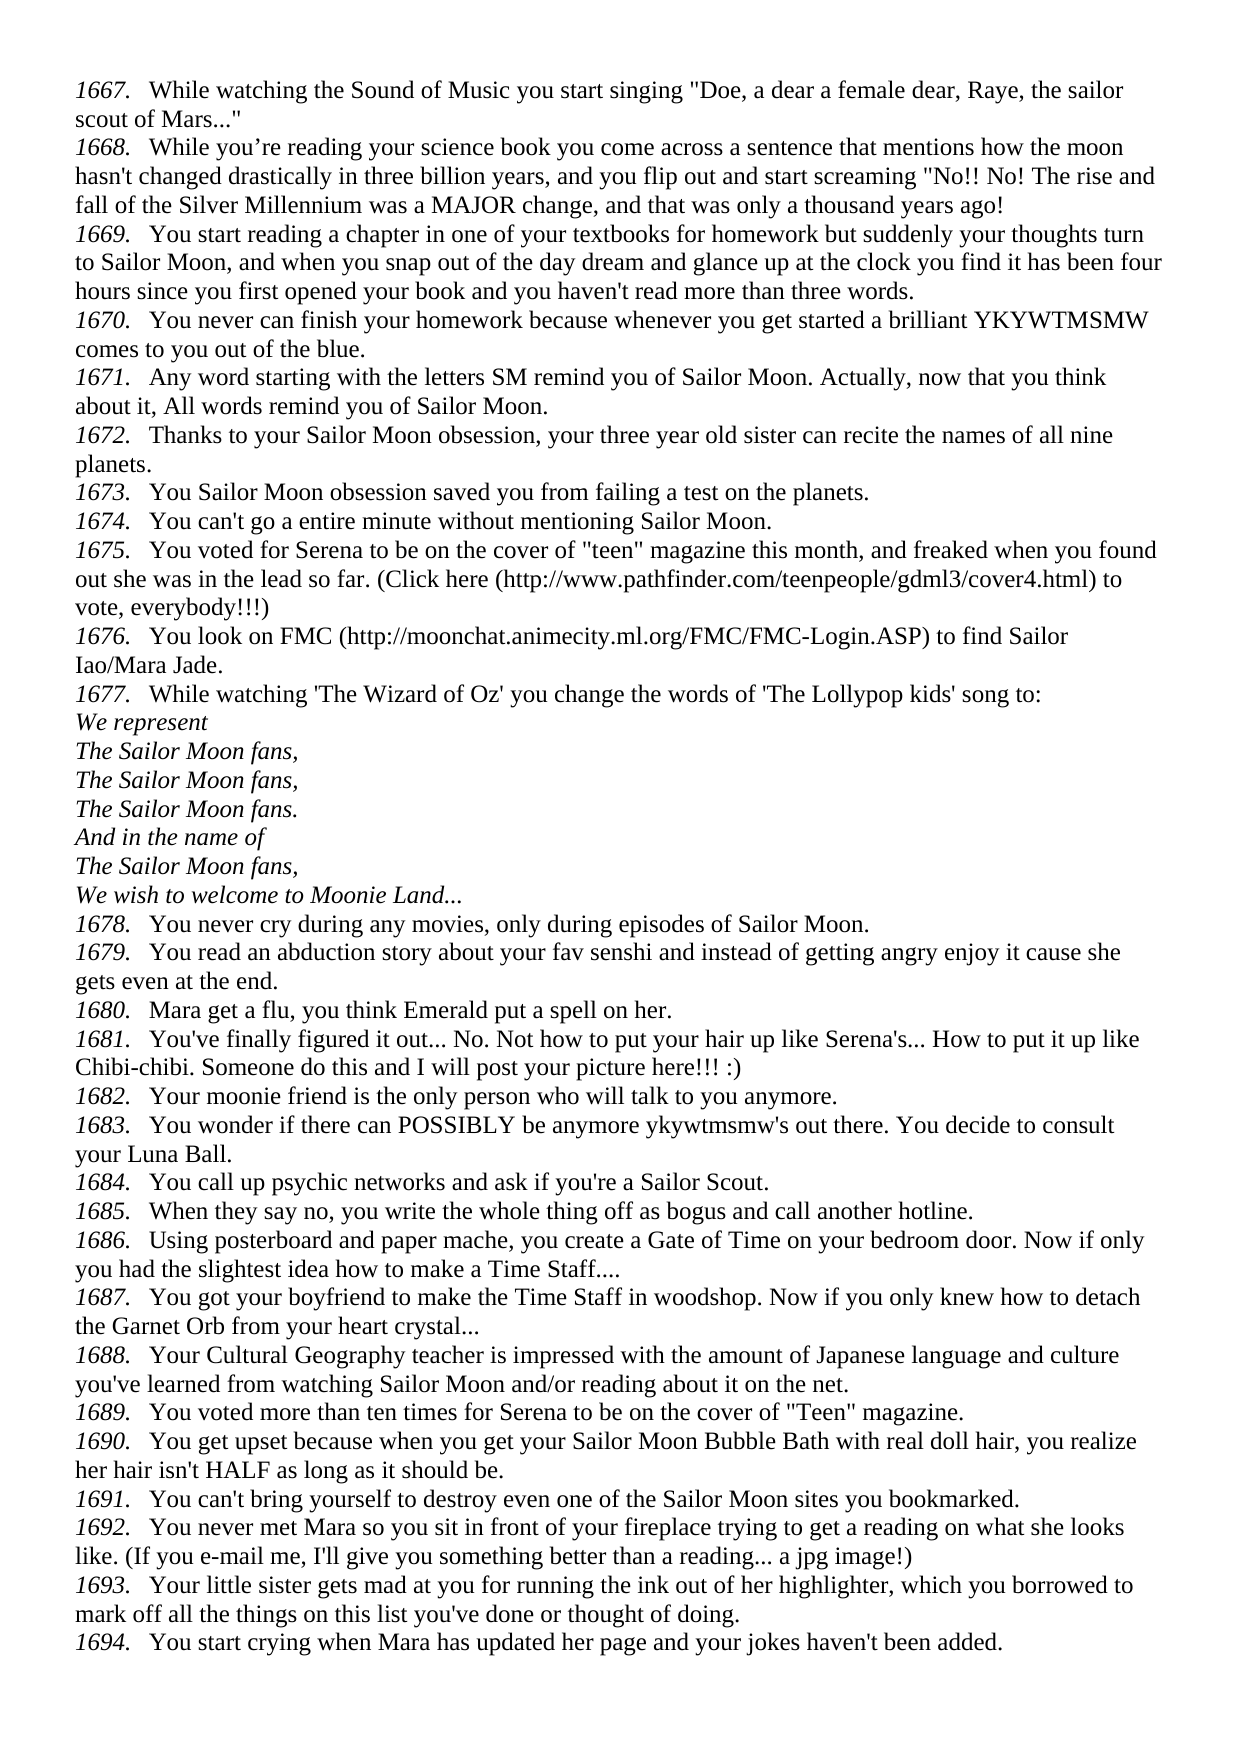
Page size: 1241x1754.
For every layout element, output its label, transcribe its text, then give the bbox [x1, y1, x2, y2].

list You start crying when Mara has updated her page and your jokes haven't been added. [75, 1627, 1165, 1656]
list Your Cultural Geography teacher is impressed with the amount of Japanese language and culture you've learned from watching Sailor Moon and/or reading about it on the net. [75, 1340, 1165, 1397]
list You can't bring yourself to destroy even one of the Sailor Moon sites you bookmarked. [75, 1484, 1165, 1512]
list While you’re reading your science book you come across a sentence that mentions how the moon hasn't changed drastically in three billion years, and you flip out and start screaming "No!! No! The rise and fall of the Silver Millennium was a MAJOR change, and that was only a thousand years ago! [75, 132, 1165, 219]
list You never met Mara so you sit in front of your fireplace trying to get a reading on what she looks like. (If you e-mail me, I'll give you something better than a reading... a jpg image!) [75, 1512, 1165, 1570]
list Using posterboard and paper mache, you create a Gate of Time on your bedroom door. Now if only you had the slightest idea how to make a Time Staff.... [75, 1225, 1165, 1282]
list Mara get a flu, you think Emerald put a spell on her. [75, 995, 1165, 1024]
list You can't go a entire minute without mentioning Sailor Moon. [75, 506, 1165, 535]
list You read an abduction story about your fav senshi and instead of getting angry enjoy it cause she gets even at the end. [75, 937, 1165, 995]
list You Sailor Moon obsession saved you from failing a test on the planets. [75, 477, 1165, 506]
list You've finally figured it out... No. Not how to put your hair up like Serena's... How to put it up like Chibi-chibi. Someone do this and I will post your picture here!!! :) [75, 1024, 1165, 1081]
list You call up psychic networks and ask if you're a Sailor Scout. [75, 1167, 1165, 1196]
list While watching 'The Wizard of Oz' you change the words of 'The Lollypop kids' song to: We represent The Sailor Moon fans, The Sailor Moon fans, The Sailor Moon fans. And in the name of The Sailor Moon fans, We wish to welcome to Moonie Land... [75, 679, 1165, 909]
list You get upset because when you get your Sailor Moon Bubble Bath with real doll hair, you realize her hair isn't HALF as long as it should be. [75, 1426, 1165, 1484]
list You wonder if there can POSSIBLY be anymore ykywtmsmw's out there. You decide to consult your Luna Ball. [75, 1110, 1165, 1167]
list You never cry during any movies, only during episodes of Sailor Moon. [75, 909, 1165, 937]
list While watching the Sound of Music you start singing "Doe, a dear a female dear, Raye, the sailor scout of Mars..." [75, 75, 1165, 132]
list You got your boyfriend to make the Time Staff in woodshop. Now if you only knew how to detach the Garnet Orb from your heart crystal... [75, 1282, 1165, 1340]
list You voted more than ten times for Serena to be on the cover of "Teen" magazine. [75, 1397, 1165, 1426]
list You look on FMC (http://moonchat.animecity.ml.org/FMC/FMC-Login.ASP) to find Sailor Iao/Mara Jade. [75, 621, 1165, 679]
list You start reading a chapter in one of your textbooks for homework but suddenly your thoughts turn to Sailor Moon, and when you snap out of the day dream and glance up at the clock you find it has been four hours since you first opened your book and you haven't read more than three words. [75, 219, 1165, 305]
list You voted for Serena to be on the cover of "teen" magazine this month, and freaked when you found out she was in the lead so far. (Click here (http://www.pathfinder.com/teenpeople/gdml3/cover4.html) to vote, everybody!!!) [75, 535, 1165, 621]
list When they say no, you write the whole thing off as bogus and call another hotline. [75, 1196, 1165, 1225]
list Any word starting with the letters SM remind you of Sailor Moon. Actually, now that you think about it, All words remind you of Sailor Moon. [75, 362, 1165, 420]
list Thanks to your Sailor Moon obsession, your three year old sister can recite the names of all nine planets. [75, 420, 1165, 477]
list Your little sister gets mad at you for running the ink out of her highlighter, which you borrowed to mark off all the things on this list you've done or thought of doing. [75, 1570, 1165, 1627]
list Your moonie friend is the only person who will talk to you anymore. [75, 1081, 1165, 1110]
list You never can finish your homework because whenever you get started a brilliant YKYWTMSMW comes to you out of the blue. [75, 305, 1165, 362]
